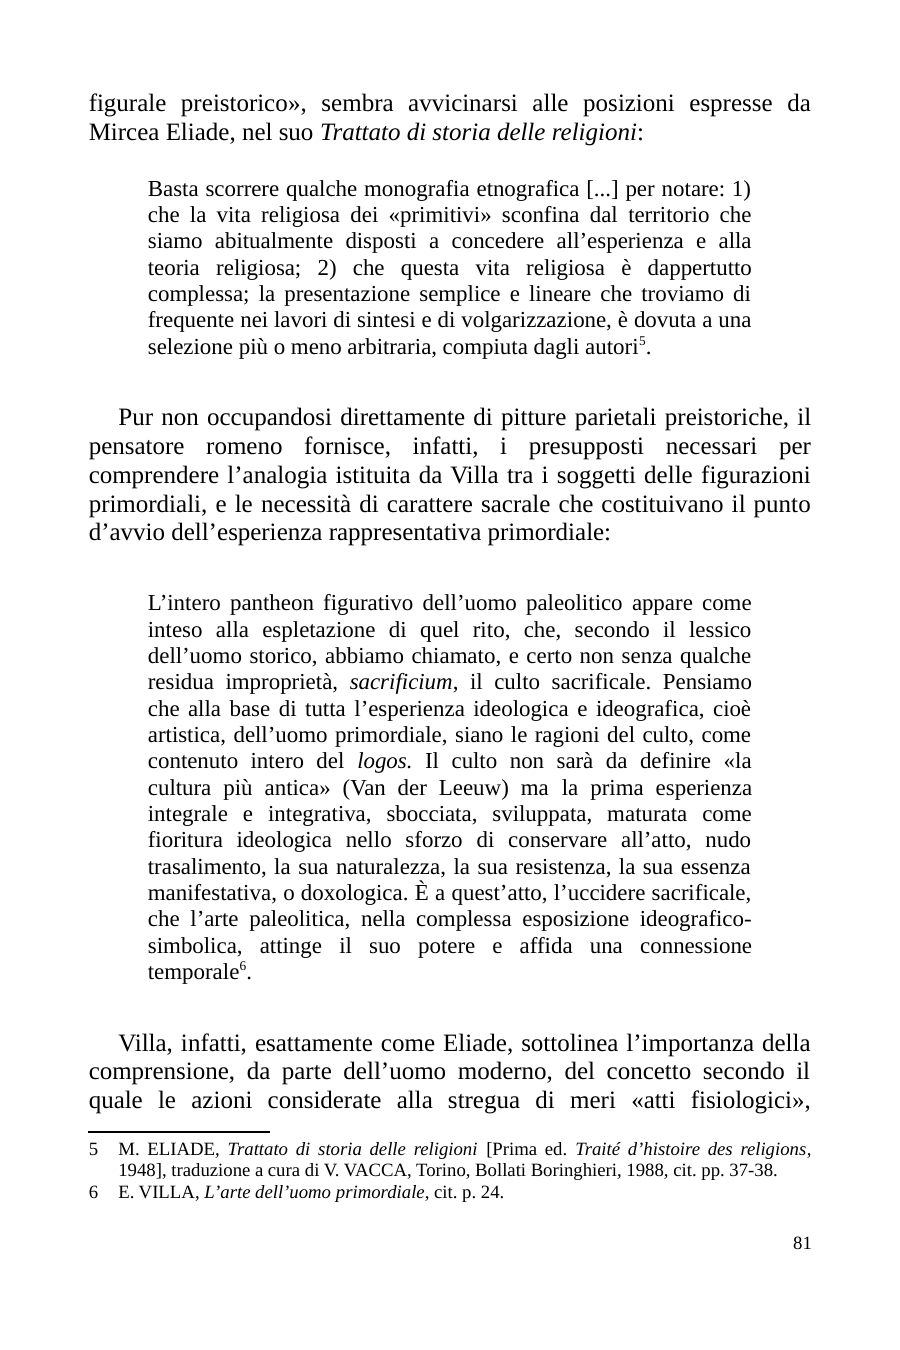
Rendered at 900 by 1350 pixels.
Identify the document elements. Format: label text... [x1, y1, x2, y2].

text E. VILLA, L’arte dell’uomo primordiale, cit. p. 24. [88, 1181, 811, 1202]
text M. ELIADE, Trattato di storia delle religioni [Prima ed. Traité d’histoire des religions, 1948], traduzione a cura di V. VACCA, Torino, Bollati Boringhieri, 1988, cit. pp. 37-38. [88, 1138, 811, 1181]
text L’intero pantheon figurativo dell’uomo paleolitico appare come inteso alla espletazione di quel rito, che, secondo il lessico dell’uomo storico, abbiamo chiamato, e certo non senza qualche residua improprietà, sacrificium, il culto sacrificale. Pensiamo che alla base di tutta l’esperienza ideologica e ideografica, cioè artistica, dell’uomo primordiale, siano le ragioni del culto, come contenuto intero del logos. Il culto non sarà da definire «la cultura più antica» (Van der Leeuw) ma la prima esperienza integrale e integrativa, sbocciata, sviluppata, maturata come fioritura ideologica nello sforzo di conservare all’atto, nudo trasalimento, la sua naturalezza, la sua resistenza, la sua essenza manifestativa, o doxologica. È a quest’atto, l’uccidere sacrificale, che l’arte paleolitica, nella complessa esposizione ideografico-simbolica, attinge il suo potere e affida una connessione temporale. [148, 589, 752, 984]
text Pur non occupandosi direttamente di pitture parietali preistoriche, il pensatore romeno fornisce, infatti, i presupposti necessari per comprendere l’analogia istituita da Villa tra i soggetti delle figurazioni primordiali, e le necessità di carattere sacrale che costituivano il punto d’avvio dell’esperienza rappresentativa primordiale: [88, 402, 811, 546]
text Villa, infatti, esattamente come Eliade, sottolinea l’importanza della comprensione, da parte dell’uomo moderno, del concetto secondo il quale le azioni considerate alla stregua di meri «atti fisiologici», [88, 1028, 811, 1114]
text Basta scorrere qualche monografia etnografica [...] per notare: 1) che la vita religiosa dei «primitivi» sconfina dal territorio che siamo abitualmente disposti a concedere all’esperienza e alla teoria religiosa; 2) che questa vita religiosa è dappertutto complessa; la presentazione semplice e lineare che troviamo di frequente nei lavori di sintesi e di volgarizzazione, è dovuta a una selezione più o meno arbitraria, compiuta dagli autori. [148, 175, 752, 359]
text figurale preistorico», sembra avvicinarsi alle posizioni espresse da Mircea Eliade, nel suo Trattato di storia delle religioni: [88, 88, 811, 146]
